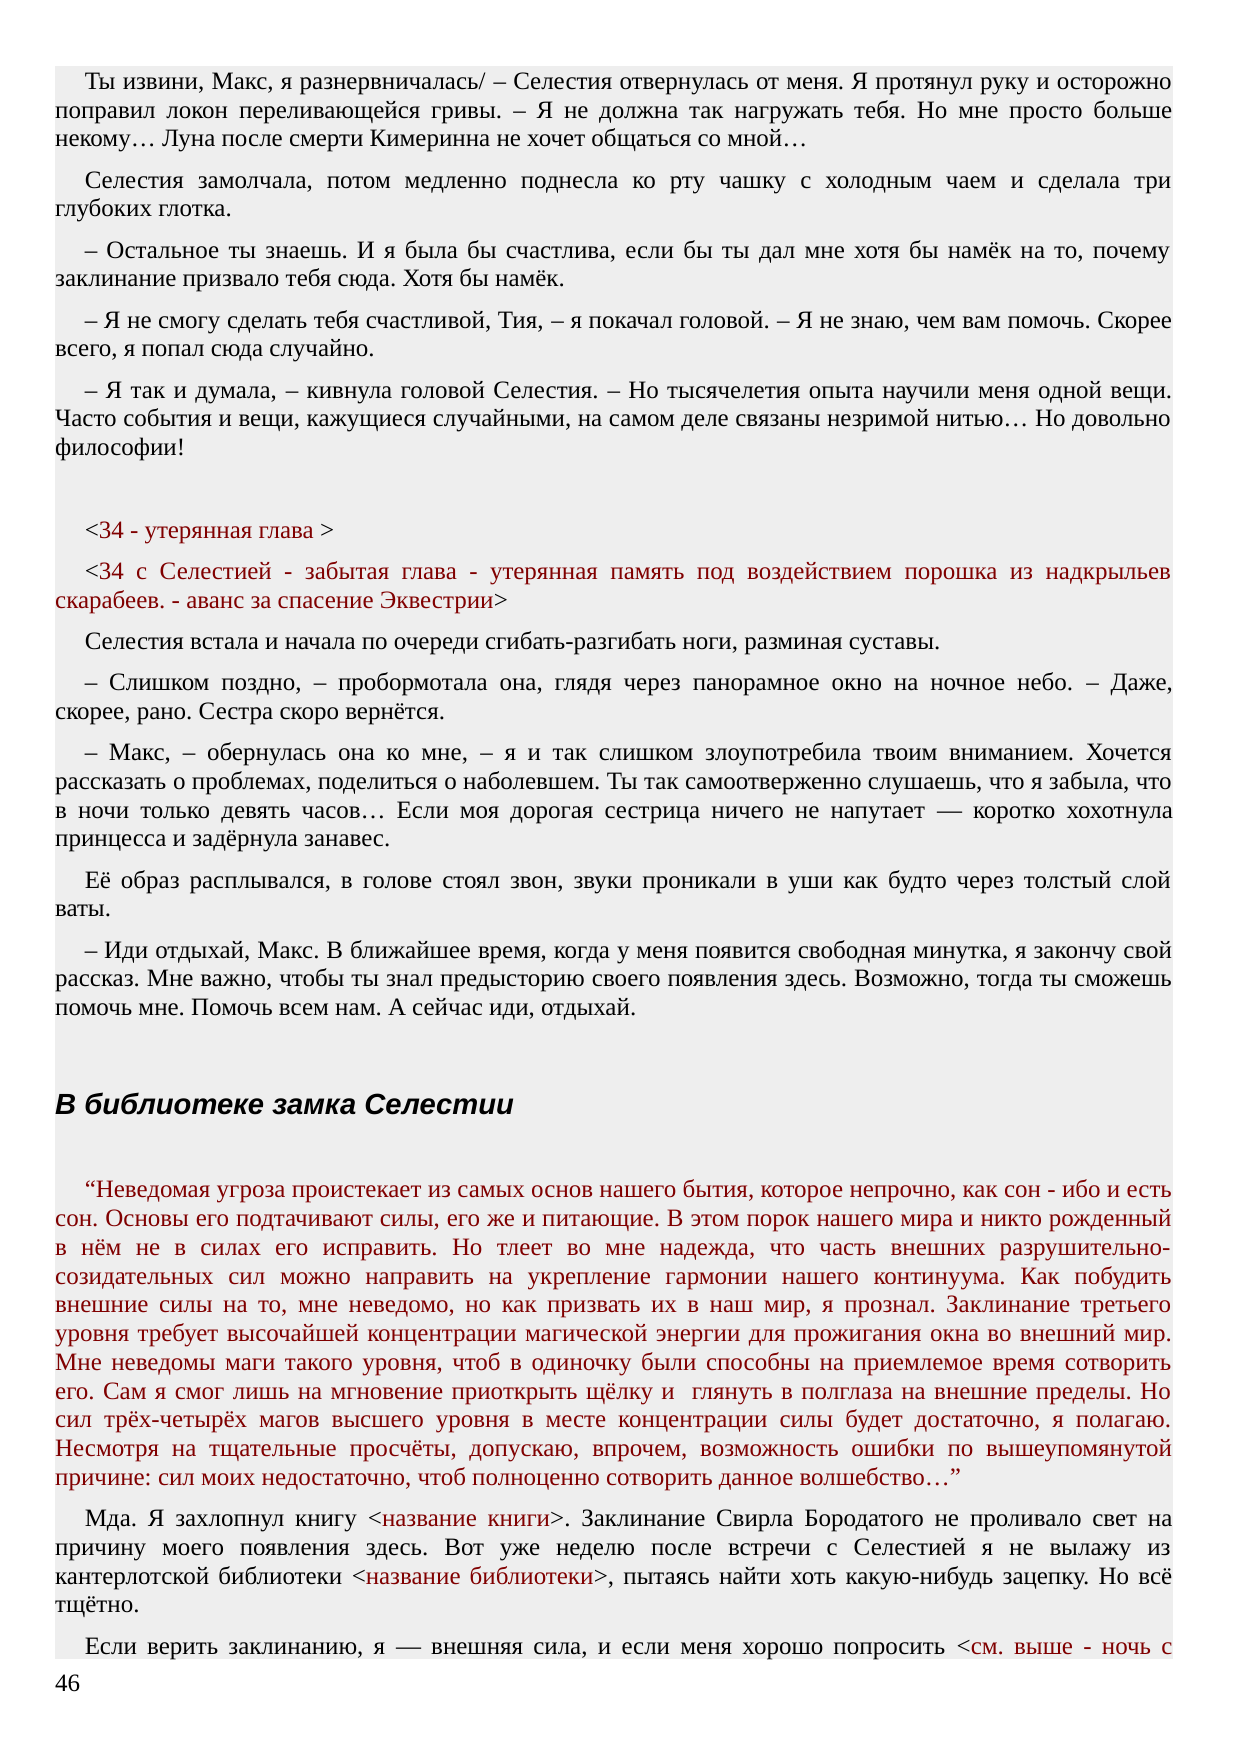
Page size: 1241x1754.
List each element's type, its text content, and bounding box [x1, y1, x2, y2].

text <34 с Селестией - забытая глава - утерянная память под воздействием порошка из надкрыльев скарабеев. - аванс за спасение Эквестрии> [55, 556, 1173, 613]
text Селестия встала и начала по очереди сгибать-разгибать ноги, разминая суставы. [55, 626, 1173, 655]
text – Макс, – обернулась она ко мне, – я и так слишком злоупотребила твоим вниманием. Хочется рассказать о проблемах, поделиться о наболевшем. Ты так самоотверженно слушаешь, что я забыла, что в ночи только девять часов… Если моя дорогая сестрица ничего не напутает — коротко хохотнула принцесса и задёрнула занавес. [55, 737, 1173, 852]
text – Слишком поздно, – пробормотала она, глядя через панорамное окно на ночное небо. – Даже, скорее, рано. Сестра скоро вернётся. [55, 667, 1173, 725]
text <34 - утерянная глава > [55, 515, 1173, 543]
text Селестия замолчала, потом медленно поднесла ко рту чашку с холодным чаем и сделала три глубоких глотка. [55, 165, 1173, 222]
text – Я не смогу сделать тебя счастливой, Тия, – я покачал головой. – Я не знаю, чем вам помочь. Скорее всего, я попал сюда случайно. [55, 305, 1173, 362]
text Мда. Я захлопнул книгу <название книги>. Заклинание Свирла Бородатого не проливало свет на причину моего появления здесь. Вот уже неделю после встречи с Селестией я не вылажу из кантерлотской библиотеки <название библиотеки>, пытаясь найти хоть какую-нибудь зацепку. Но всё тщётно. [55, 1503, 1173, 1618]
text – Я так и думала, – кивнула головой Селестия. – Но тысячелетия опыта научили меня одной вещи. Часто события и вещи, кажущиеся случайными, на самом деле связаны незримой нитью… Но довольно философии! [55, 375, 1173, 461]
text “Неведомая угроза проистекает из самых основ нашего бытия, которое непрочно, как сон - ибо и есть сон. Основы его подтачивают силы, его же и питающие. В этом порок нашего мира и никто рожденный в нём не в силах его исправить. Но тлеет во мне надежда, что часть внешних разрушительно-созидательных сил можно направить на укрепление гармонии нашего континуума. Как побудить внешние силы на то, мне неведомо, но как призвать их в наш мир, я прознал. Заклинание третьего уровня требует высочайшей концентрации магической энергии для прожигания окна во внешний мир. Мне неведомы маги такого уровня, чтоб в одиночку были способны на приемлемое время сотворить его. Сам я смог лишь на мгновение приоткрыть щёлку и глянуть в полглаза на внешние пределы. Но сил трёх-четырёх магов высшего уровня в месте концентрации силы будет достаточно, я полагаю. Несмотря на тщательные просчёты, допускаю, впрочем, возможность ошибки по вышеупомянутой причине: сил моих недостаточно, чтоб полноценно сотворить данное волшебство…” [55, 1174, 1173, 1491]
text Её образ расплывался, в голове стоял звон, звуки проникали в уши как будто через толстый слой ваты. [55, 865, 1173, 922]
text – Иди отдыхай, Макс. В ближайшее время, когда у меня появится свободная минутка, я закончу свой рассказ. Мне важно, чтобы ты знал предысторию своего появления здесь. Возможно, тогда ты сможешь помочь мне. Помочь всем нам. А сейчас иди, отдыхай. [55, 935, 1173, 1021]
text – Остальное ты знаешь. И я была бы счастлива, если бы ты дал мне хотя бы намёк на то, почему заклинание призвало тебя сюда. Хотя бы намёк. [55, 235, 1173, 292]
subtitle В библиотеке замка Селестии [55, 1087, 1173, 1121]
text Ты извини, Макс, я разнервничалась/ – Селестия отвернулась от меня. Я протянул руку и осторожно поправил локон переливающейся гривы. – Я не должна так нагружать тебя. Но мне просто больше некому… Луна после смерти Кимеринна не хочет общаться со мной… [55, 66, 1173, 152]
text Если верить заклинанию, я — внешняя сила, и если меня хорошо попросить <см. выше - ночь с [55, 1631, 1173, 1659]
